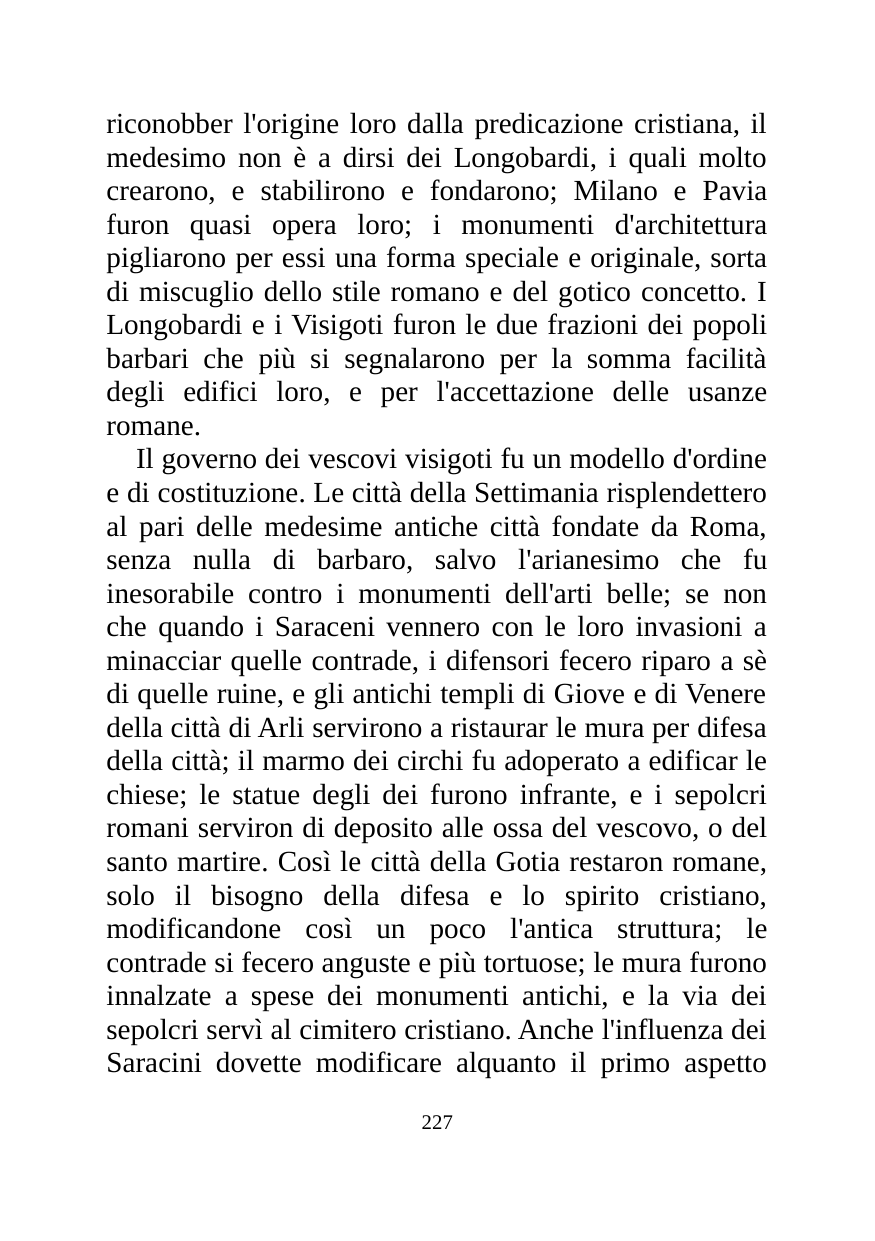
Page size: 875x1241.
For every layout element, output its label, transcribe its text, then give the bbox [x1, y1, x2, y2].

text Il governo dei vescovi visigoti fu un modello d'ordine e di costituzione. Le città della Settimania risplendettero al pari delle medesime antiche città fondate da Roma, senza nulla di barbaro, salvo l'arianesimo che fu inesorabile contro i monumenti dell'arti belle; se non che quando i Saraceni vennero con le loro invasioni a minacciar quelle contrade, i difensori fecero riparo a sè di quelle ruine, e gli antichi templi di Giove e di Venere della città di Arli servirono a ristaurar le mura per difesa della città; il marmo dei circhi fu adoperato a edificar le chiese; le statue degli dei furono infrante, e i sepolcri romani serviron di deposito alle ossa del vescovo, o del santo martire. Così le città della Gotia restaron romane, solo il bisogno della difesa e lo spirito cristiano, modificandone così un poco l'antica struttura; le contrade si fecero anguste e più tortuose; le mura furono innalzate a spese dei monumenti antichi, e la via dei sepolcri servì al cimitero cristiano. Anche l'influenza dei Saracini dovette modificare alquanto il primo aspetto [106, 442, 768, 1079]
text riconobber l'origine loro dalla predicazione cristiana, il medesimo non è a dirsi dei Longobardi, i quali molto crearono, e stabilirono e fondarono; Milano e Pavia furon quasi opera loro; i monumenti d'architettura pigliarono per essi una forma speciale e originale, sorta di miscuglio dello stile romano e del gotico concetto. I Longobardi e i Visigoti furon le due frazioni dei popoli barbari che più si segnalarono per la somma facilità degli edifici loro, e per l'accettazione delle usanze romane. [106, 106, 768, 442]
